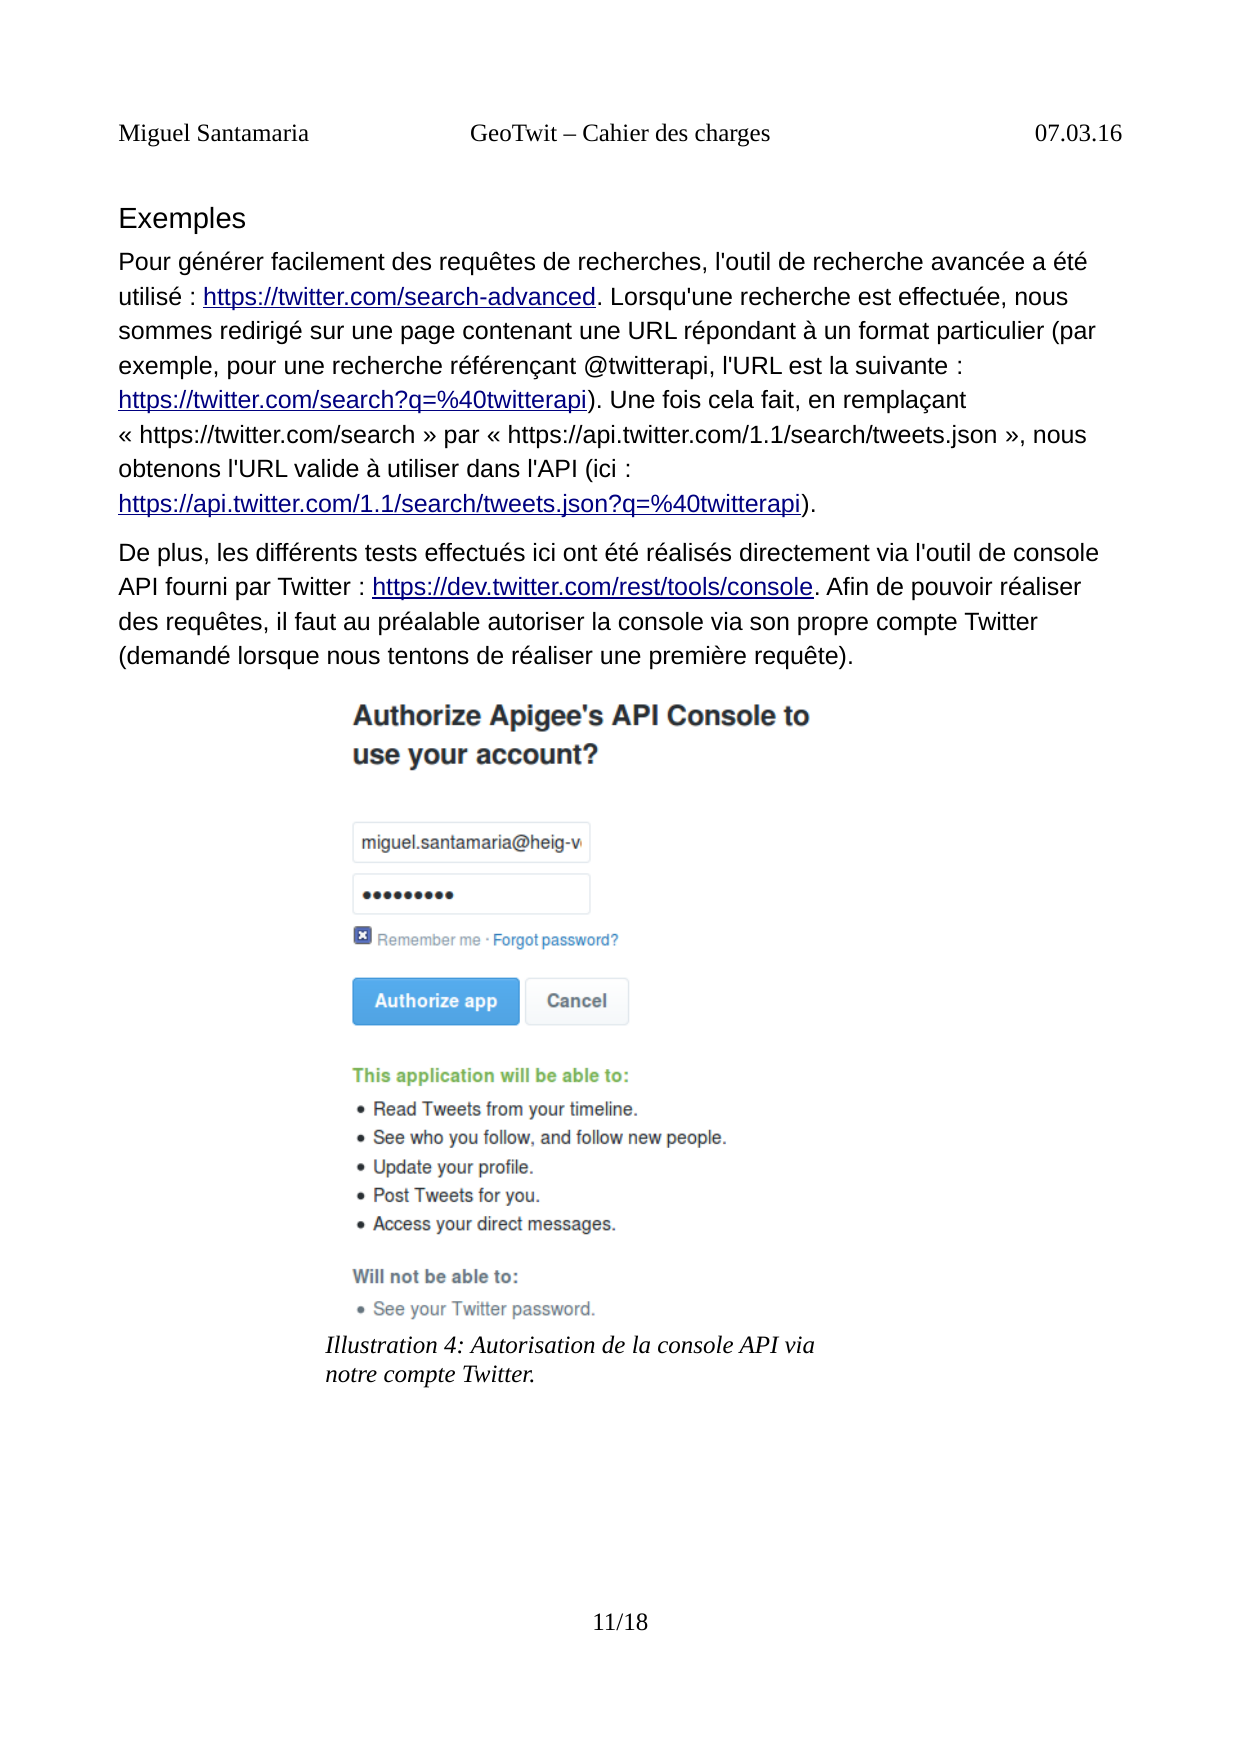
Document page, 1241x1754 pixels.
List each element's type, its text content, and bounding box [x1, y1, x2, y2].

text De plus, les différents tests effectués ici ont été réalisés directement via l'outil de console API fourni par Twitter : https://dev.twitter.com/rest/tools/console. Afin de pouvoir réaliser des requêtes, il faut au préalable autoriser la console via son propre compte Twitter (demandé lorsque nous tentons de réaliser une première requête). [118, 538, 1122, 670]
text Illustration 4: Autorisation de la console API via notre compte Twitter. [325, 1331, 832, 1388]
text Pour générer facilement des requêtes de recherches, l'outil de recherche avancée a été utilisé : https://twitter.com/search-advanced. Lorsqu'une recherche est effectuée, nous sommes redirigé sur une page contenant une URL répondant à un format particulier (par exemple, pour une recherche référençant @twitterapi, l'URL est la suivante : https://twitter.com/search?q=%40twitterapi). Une fois cela fait, en remplaçant « https://twitter.com/search » par « https://api.twitter.com/1.1/search/tweets.json », nous obtenons l'URL valide à utiliser dans l'API (ici : https://api.twitter.com/1.1/search/tweets.json?q=%40twitterapi). [118, 247, 1122, 517]
picture [341, 693, 816, 1331]
subtitle Exemples [118, 201, 1122, 235]
